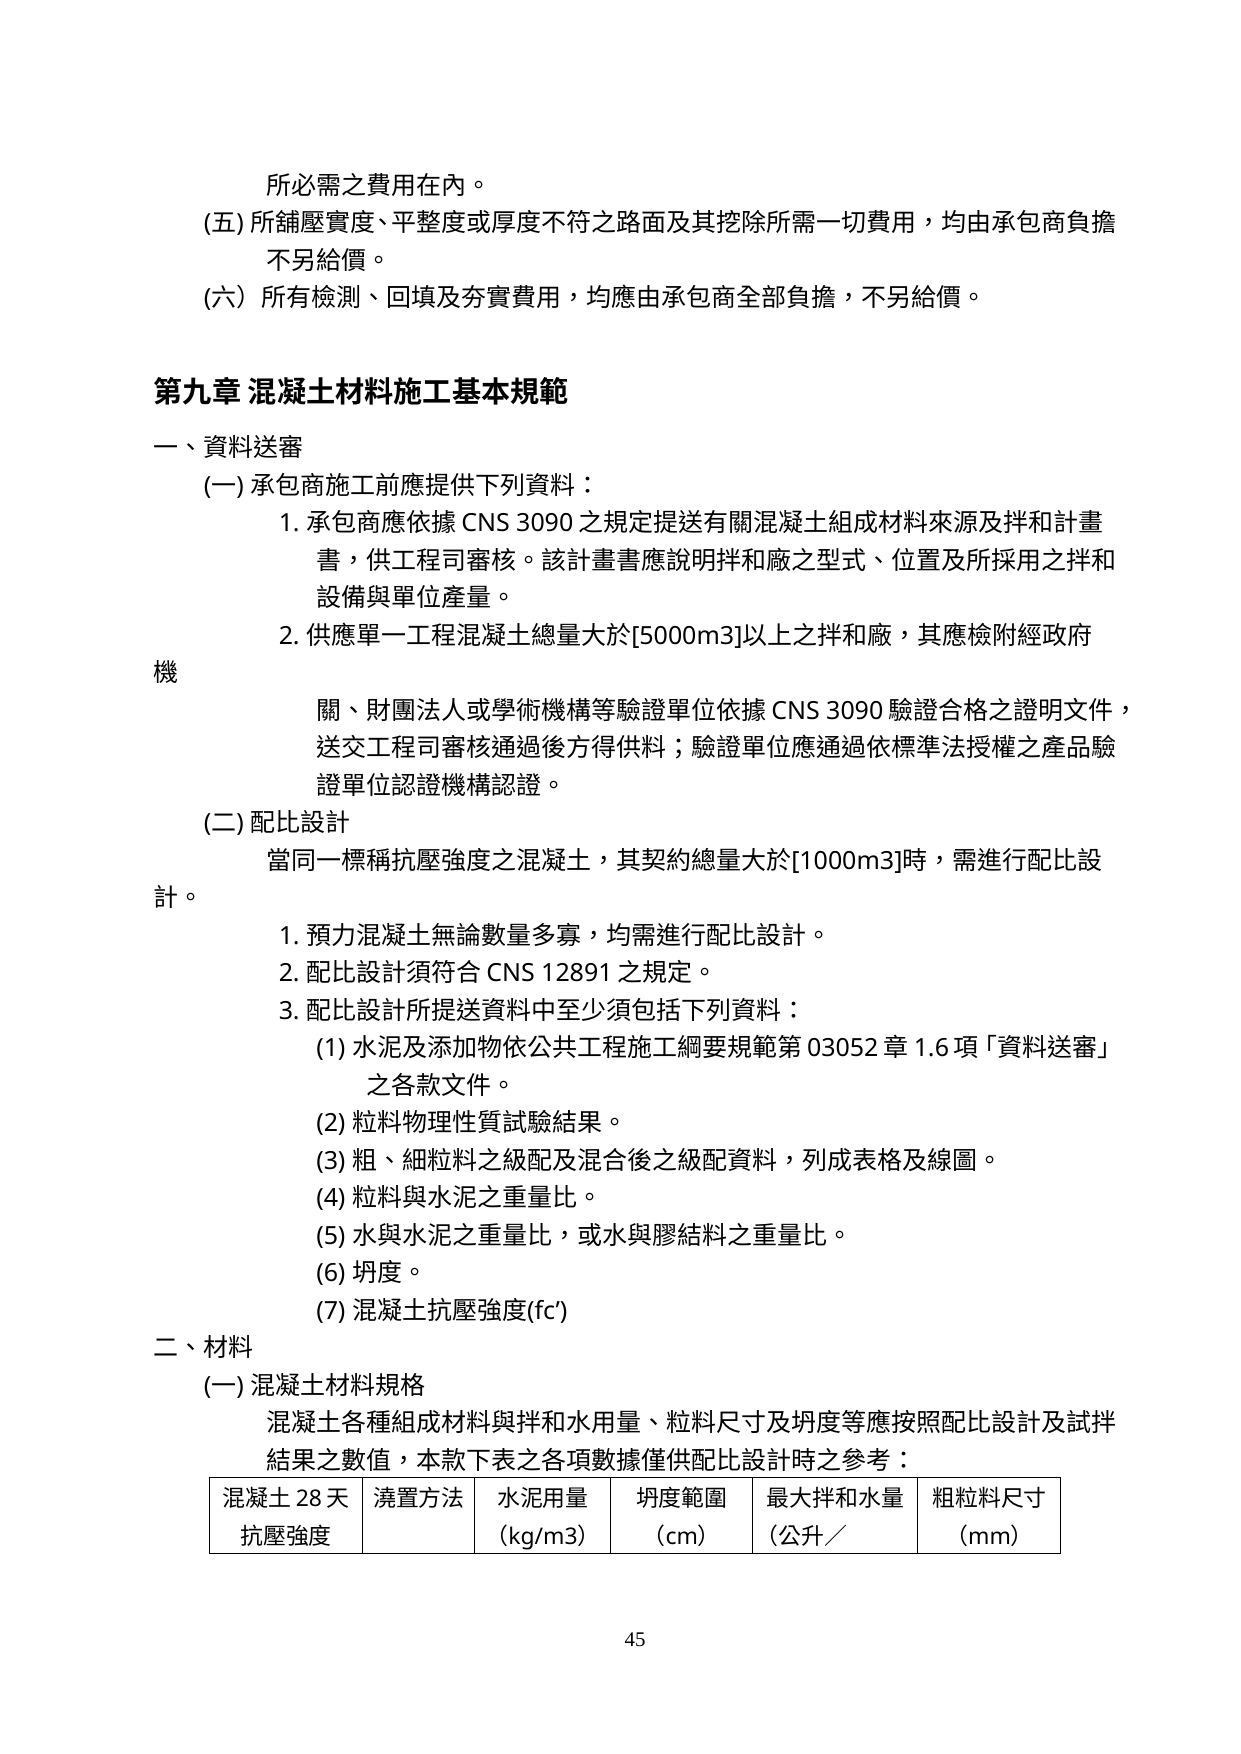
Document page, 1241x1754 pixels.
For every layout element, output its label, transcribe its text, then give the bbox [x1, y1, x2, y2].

text (六）所有檢測、回填及夯實費用，均應由承包商全部負擔，不另給價。 [153, 277, 1116, 314]
table_header 混凝土28天 抗壓強度 [210, 1478, 362, 1553]
text 1. 承包商應依據CNS 3090之規定提送有關混凝土組成材料來源及拌和計畫 [153, 502, 1116, 539]
table_header 坍度範圍（cm） [611, 1478, 752, 1553]
text (4) 粒料與水泥之重量比。 [153, 1177, 1116, 1214]
text 設備與單位產量。 [153, 577, 1116, 614]
text 當同一標稱抗壓強度之混凝土，其契約總量大於[1000m3]時，需進行配比設計。 [153, 839, 1116, 914]
table_header 最大拌和水量 （公升／ [753, 1478, 917, 1553]
text 第九章 混凝土材料施工基本規範 [153, 352, 1116, 427]
text 所必需之費用在內。 [203, 164, 1116, 202]
text 3. 配比設計所提送資料中至少須包括下列資料： [153, 989, 1116, 1027]
text 書，供工程司審核。該計畫書應說明拌和廠之型式、位置及所採用之拌和 [153, 539, 1116, 577]
text (二) 配比設計 [153, 802, 1116, 839]
text 關、財團法人或學術機構等驗證單位依據CNS 3090驗證合格之證明文件， [153, 689, 1116, 727]
text 送交工程司審核通過後方得供料；驗證單位應通過依標準法授權之產品驗 [153, 727, 1116, 764]
table_header 粗粒料尺寸 （mm） [918, 1478, 1060, 1553]
text (1) 水泥及添加物依公共工程施工綱要規範第03052章1.6項「資料送審」 [153, 1027, 1116, 1064]
text 2. 配比設計須符合CNS 12891之規定。 [153, 952, 1116, 989]
table_header 水泥用量 （kg/m3） [475, 1478, 610, 1553]
text 之各款文件。 [153, 1064, 1116, 1102]
text (6) 坍度。 [153, 1252, 1116, 1289]
text (五) 所舖壓實度、平整度或厚度不符之路面及其挖除所需一切費用，均由承包商負擔，不另給價。 [203, 202, 1116, 277]
text 證單位認證機構認證。 [153, 764, 1116, 802]
text 2. 供應單一工程混凝土總量大於[5000m3]以上之拌和廠，其應檢附經政府機 [153, 614, 1116, 689]
text (7) 混凝土抗壓強度(fc’) [153, 1289, 1116, 1327]
text (3) 粗、細粒料之級配及混合後之級配資料，列成表格及線圖。 [153, 1139, 1116, 1177]
text 二、材料 [153, 1327, 1116, 1364]
text 一、資料送審 [153, 427, 1116, 464]
text 混凝土各種組成材料與拌和水用量、粒料尺寸及坍度等應按照配比設計及試拌 [228, 1402, 1116, 1439]
text (一) 混凝土材料規格 [153, 1364, 1116, 1402]
text 結果之數值，本款下表之各項數據僅供配比設計時之參考： [228, 1439, 1116, 1477]
text (2) 粒料物理性質試驗結果。 [153, 1102, 1116, 1139]
text 1. 預力混凝土無論數量多寡，均需進行配比設計。 [153, 914, 1116, 952]
text (5) 水與水泥之重量比，或水與膠結料之重量比。 [153, 1214, 1116, 1252]
text (一) 承包商施工前應提供下列資料： [153, 464, 1116, 502]
table_header 澆置方法 [363, 1478, 474, 1553]
